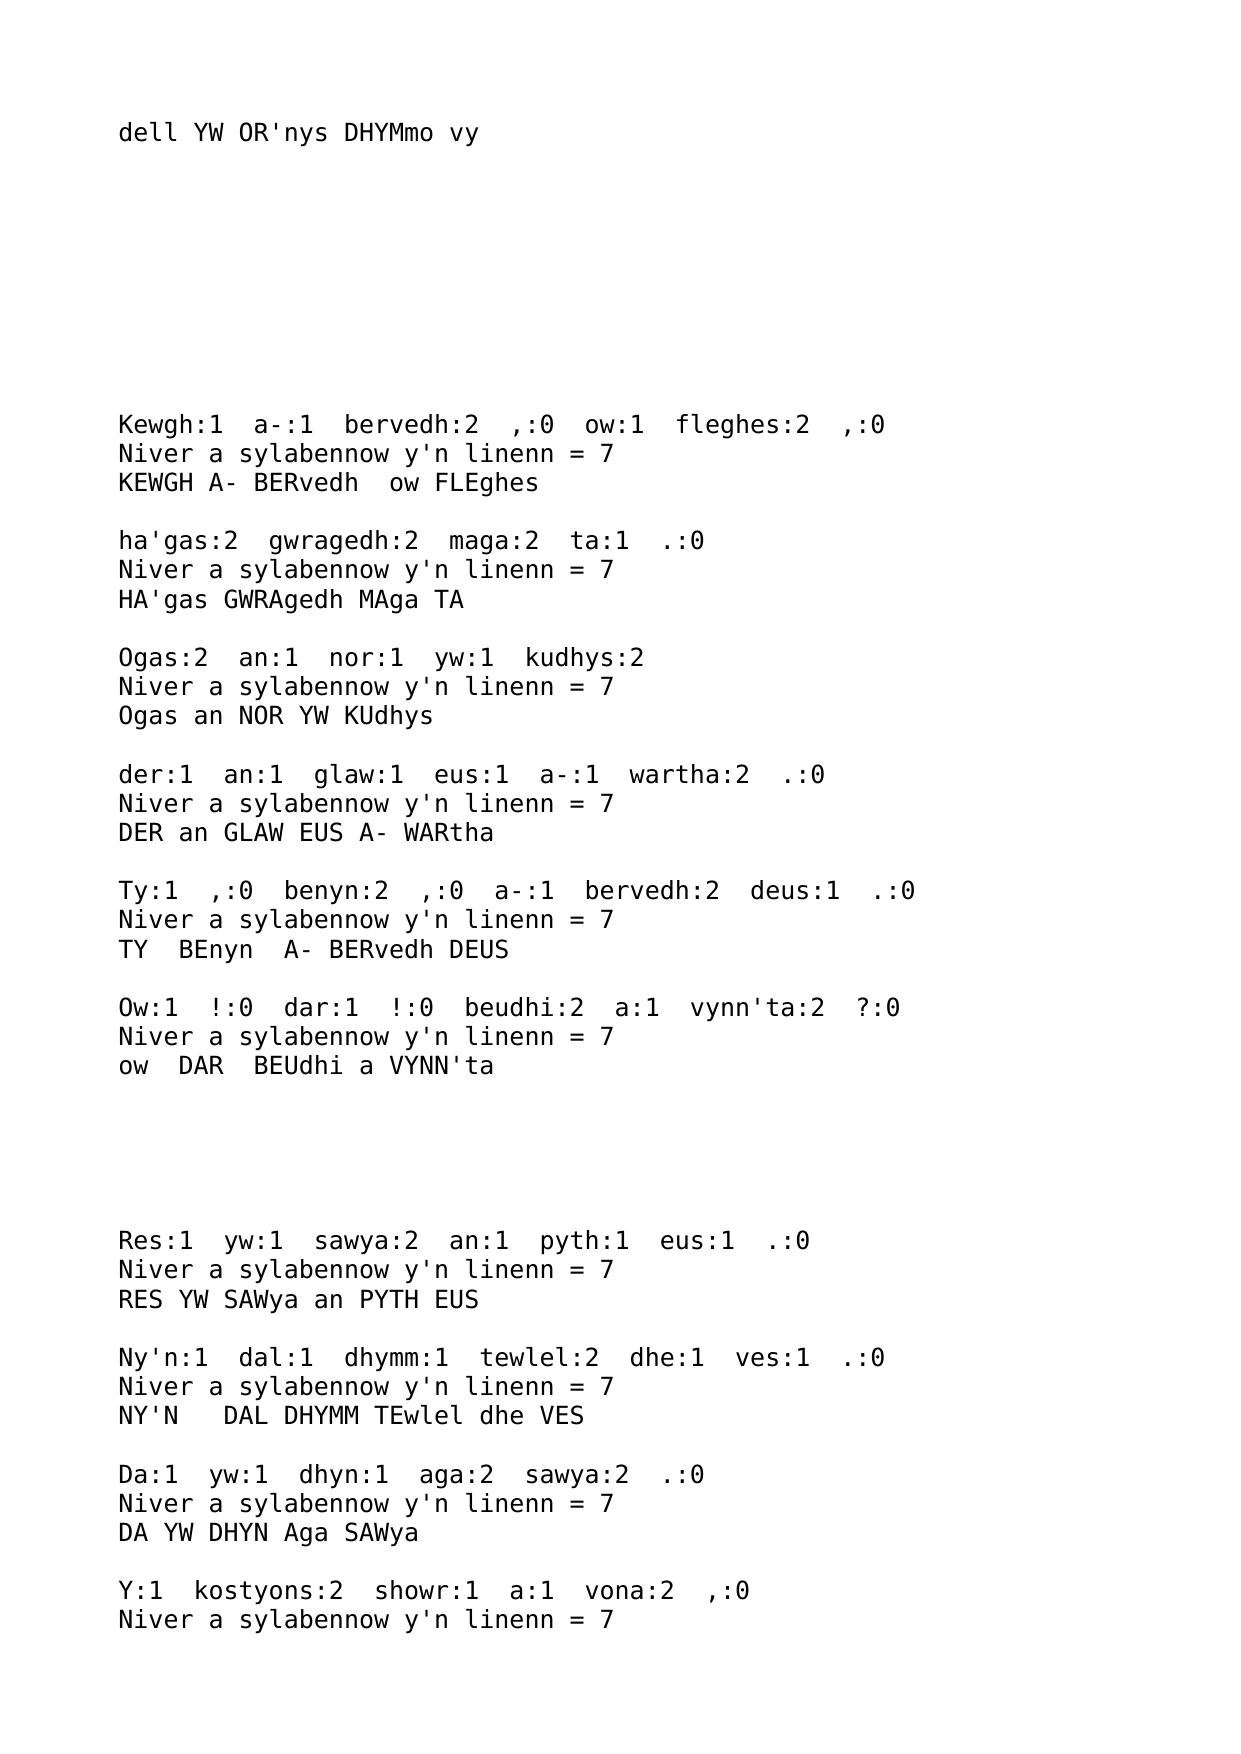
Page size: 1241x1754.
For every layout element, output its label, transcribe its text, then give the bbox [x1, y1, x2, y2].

text Niver a sylabennow y'n linenn = 7 [118, 672, 1122, 701]
text Ow:1 !:0 dar:1 !:0 beudhi:2 a:1 vynn'ta:2 ?:0 [118, 993, 1122, 1022]
text Niver a sylabennow y'n linenn = 7 [118, 1489, 1122, 1518]
text der:1 an:1 glaw:1 eus:1 a-:1 wartha:2 .:0 [118, 760, 1122, 789]
text dell YW OR'nys DHYMmo vy [118, 118, 1122, 147]
text Niver a sylabennow y'n linenn = 7 [118, 439, 1122, 468]
text KEWGH A- BERvedh ow FLEghes [118, 468, 1122, 497]
text Res:1 yw:1 sawya:2 an:1 pyth:1 eus:1 .:0 [118, 1226, 1122, 1256]
text Ogas:2 an:1 nor:1 yw:1 kudhys:2 [118, 643, 1122, 672]
text Niver a sylabennow y'n linenn = 7 [118, 1606, 1122, 1635]
text NY'N DAL DHYMM TEwlel dhe VES [118, 1401, 1122, 1431]
text Niver a sylabennow y'n linenn = 7 [118, 556, 1122, 585]
text Y:1 kostyons:2 showr:1 a:1 vona:2 ,:0 [118, 1576, 1122, 1606]
text Ogas an NOR YW KUdhys [118, 701, 1122, 731]
text Kewgh:1 a-:1 bervedh:2 ,:0 ow:1 fleghes:2 ,:0 [118, 410, 1122, 439]
text DER an GLAW EUS A- WARtha [118, 818, 1122, 847]
text Niver a sylabennow y'n linenn = 7 [118, 1256, 1122, 1285]
text Niver a sylabennow y'n linenn = 7 [118, 1022, 1122, 1051]
text Ty:1 ,:0 benyn:2 ,:0 a-:1 bervedh:2 deus:1 .:0 [118, 876, 1122, 906]
text Niver a sylabennow y'n linenn = 7 [118, 1372, 1122, 1401]
text ow DAR BEUdhi a VYNN'ta [118, 1051, 1122, 1081]
text HA'gas GWRAgedh MAga TA [118, 585, 1122, 614]
text Niver a sylabennow y'n linenn = 7 [118, 789, 1122, 818]
text DA YW DHYN Aga SAWya [118, 1518, 1122, 1547]
text TY BEnyn A- BERvedh DEUS [118, 935, 1122, 964]
text RES YW SAWya an PYTH EUS [118, 1285, 1122, 1314]
text Da:1 yw:1 dhyn:1 aga:2 sawya:2 .:0 [118, 1460, 1122, 1489]
text ha'gas:2 gwragedh:2 maga:2 ta:1 .:0 [118, 526, 1122, 556]
text Niver a sylabennow y'n linenn = 7 [118, 906, 1122, 935]
text Ny'n:1 dal:1 dhymm:1 tewlel:2 dhe:1 ves:1 .:0 [118, 1343, 1122, 1372]
